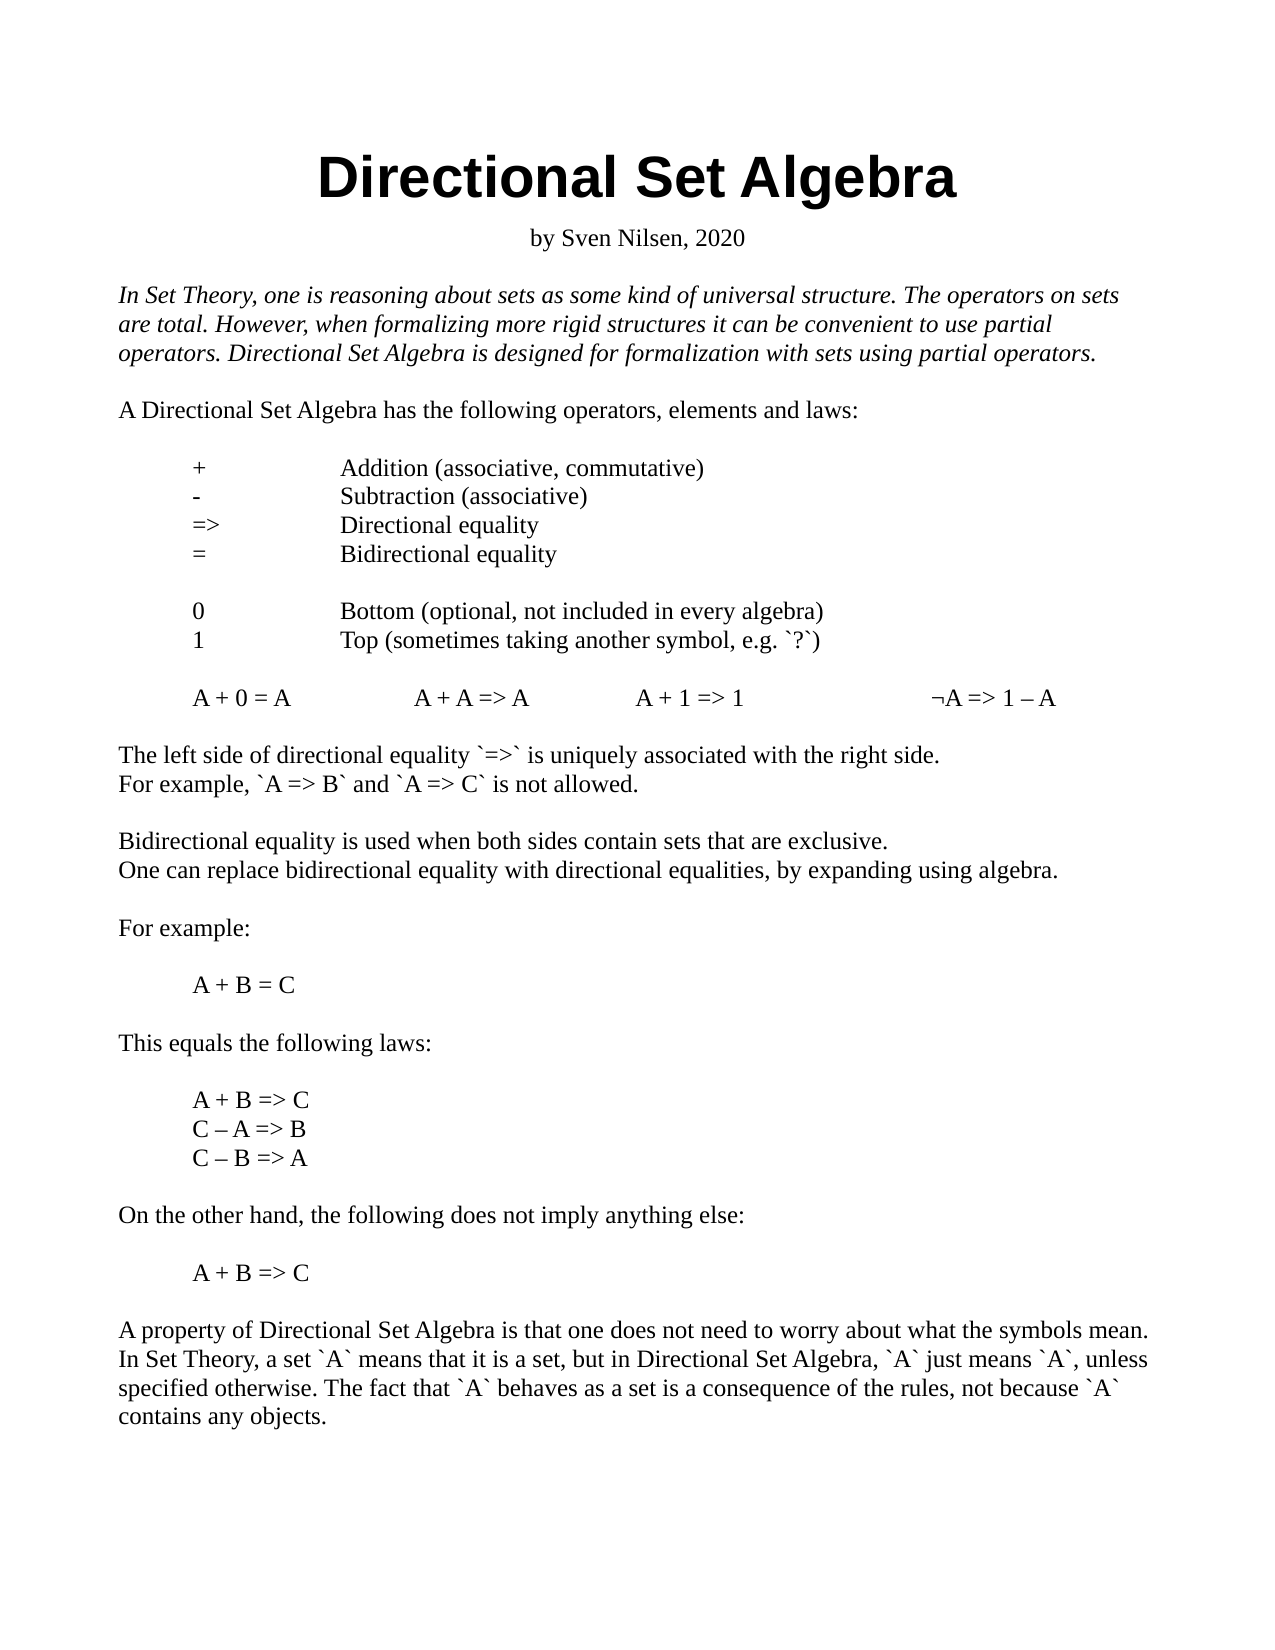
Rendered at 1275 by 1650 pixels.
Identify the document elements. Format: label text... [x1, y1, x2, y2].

text C – A => B [118, 1114, 1157, 1143]
text A + 0 = A A + A => A A + 1 => 1 ¬A => 1 – A [118, 683, 1157, 711]
title Directional Set Algebra [118, 143, 1157, 210]
text This equals the following laws: [118, 1028, 1157, 1056]
text For example, `A => B` and `A => C` is not allowed. [118, 769, 1157, 798]
text 1 Top (sometimes taking another symbol, e.g. `?`) [118, 625, 1157, 654]
text A + B = C [118, 970, 1157, 999]
text = Bidirectional equality [118, 539, 1157, 568]
text A + B => C [118, 1085, 1157, 1114]
text A Directional Set Algebra has the following operators, elements and laws: [118, 395, 1157, 424]
text => Directional equality [118, 510, 1157, 539]
text by Sven Nilsen, 2020 [118, 223, 1157, 251]
text A property of Directional Set Algebra is that one does not need to worry about what the symbols mean. In Set Theory, a set `A` means that it is a set, but in Directional Set Algebra, `A` just means `A`, unless specified otherwise. The fact that `A` behaves as a set is a consequence of the rules, not because `A` contains any objects. [118, 1315, 1157, 1430]
text One can replace bidirectional equality with directional equalities, by expanding using algebra. [118, 855, 1157, 884]
text C – B => A [118, 1143, 1157, 1171]
text The left side of directional equality `=>` is uniquely associated with the right side. [118, 740, 1157, 769]
text For example: [118, 913, 1157, 941]
text Bidirectional equality is used when both sides contain sets that are exclusive. [118, 826, 1157, 855]
text + Addition (associative, commutative) [118, 453, 1157, 481]
text 0 Bottom (optional, not included in every algebra) [118, 596, 1157, 625]
text In Set Theory, one is reasoning about sets as some kind of universal structure. The operators on sets are total. However, when formalizing more rigid structures it can be convenient to use partial operators. Directional Set Algebra is designed for formalization with sets using partial operators. [118, 280, 1157, 366]
text - Subtraction (associative) [118, 481, 1157, 510]
text On the other hand, the following does not imply anything else: [118, 1200, 1157, 1229]
text A + B => C [118, 1258, 1157, 1286]
